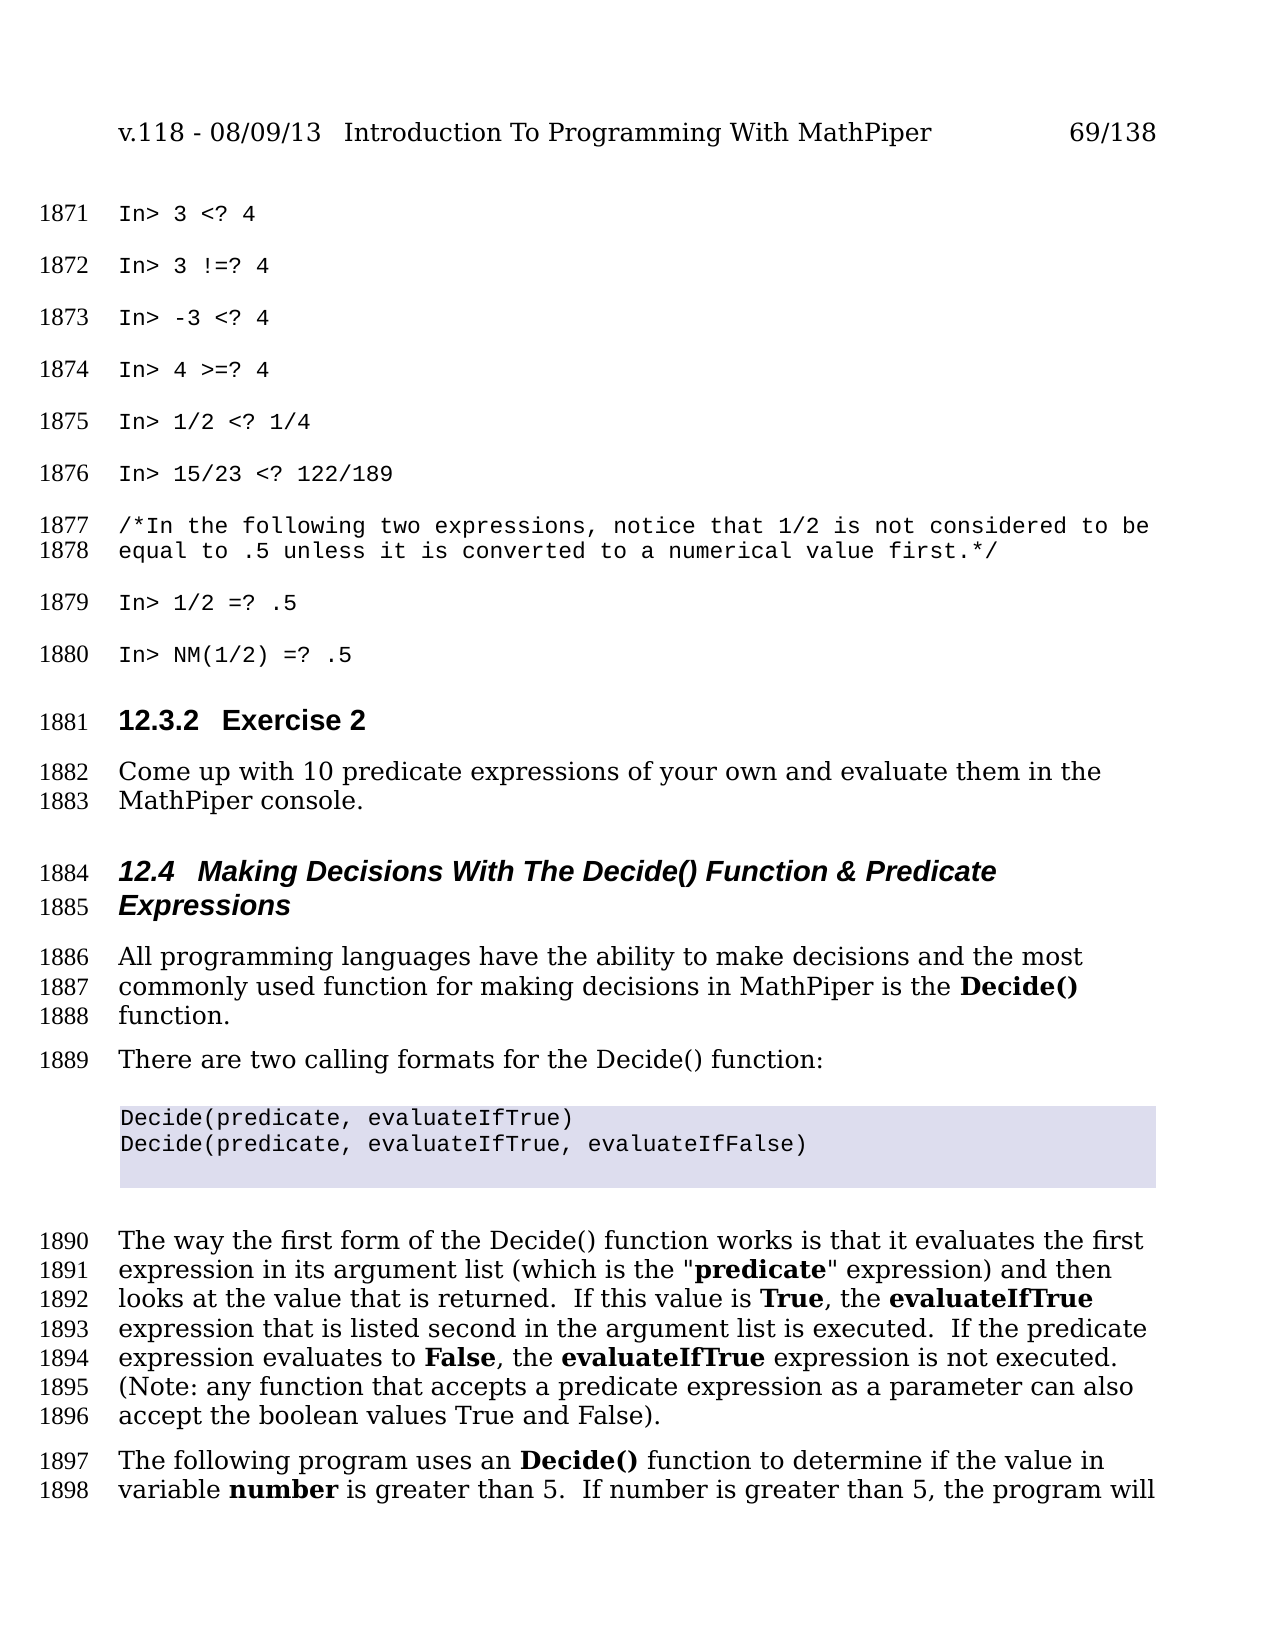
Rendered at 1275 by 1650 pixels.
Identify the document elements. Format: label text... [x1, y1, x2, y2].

text In> 3 <? 4 [118, 203, 1157, 229]
text In> NM(1/2) =? .5 [118, 644, 1157, 669]
table_header Decide(predicate, evaluateIfTrue) Decide(predicate, evaluateIfTrue, evaluateIfFalse) [120, 1106, 1156, 1188]
text In> 15/23 <? 122/189 [118, 462, 1157, 488]
text There are two calling formats for the Decide() function: [118, 1045, 1157, 1074]
subtitle Making Decisions With The Decide() Function & Predicate Expressions [118, 854, 1157, 922]
subtitle Exercise 2 [118, 703, 1157, 736]
text In> 1/2 <? 1/4 [118, 410, 1157, 436]
text In> 1/2 =? .5 [118, 592, 1157, 618]
text In> -3 <? 4 [118, 306, 1157, 332]
text The following program uses an Decide() function to determine if the value in variable number is greater than 5. If number is greater than 5, the program will [118, 1446, 1157, 1504]
text All programming languages have the ability to make decisions and the most commonly used function for making decisions in MathPiper is the Decide() function. [118, 942, 1157, 1030]
text In> 4 >=? 4 [118, 358, 1157, 384]
text The way the first form of the Decide() function works is that it evaluates the first expression in its argument list (which is the "predicate" expression) and then looks at the value that is returned. If this value is True, the evaluateIfTrue expression that is listed second in the argument list is executed. If the predicate expression evaluates to False, the evaluateIfTrue expression is not executed. (Note: any function that accepts a predicate expression as a parameter can also accept the boolean values True and False). [118, 1226, 1157, 1431]
text In> 3 !=? 4 [118, 254, 1157, 281]
text Come up with 10 predicate expressions of your own and evaluate them in the MathPiper console. [118, 757, 1157, 815]
text /*In the following two expressions, notice that 1/2 is not considered to be equal to .5 unless it is converted to a numerical value first.*/ [118, 514, 1157, 566]
